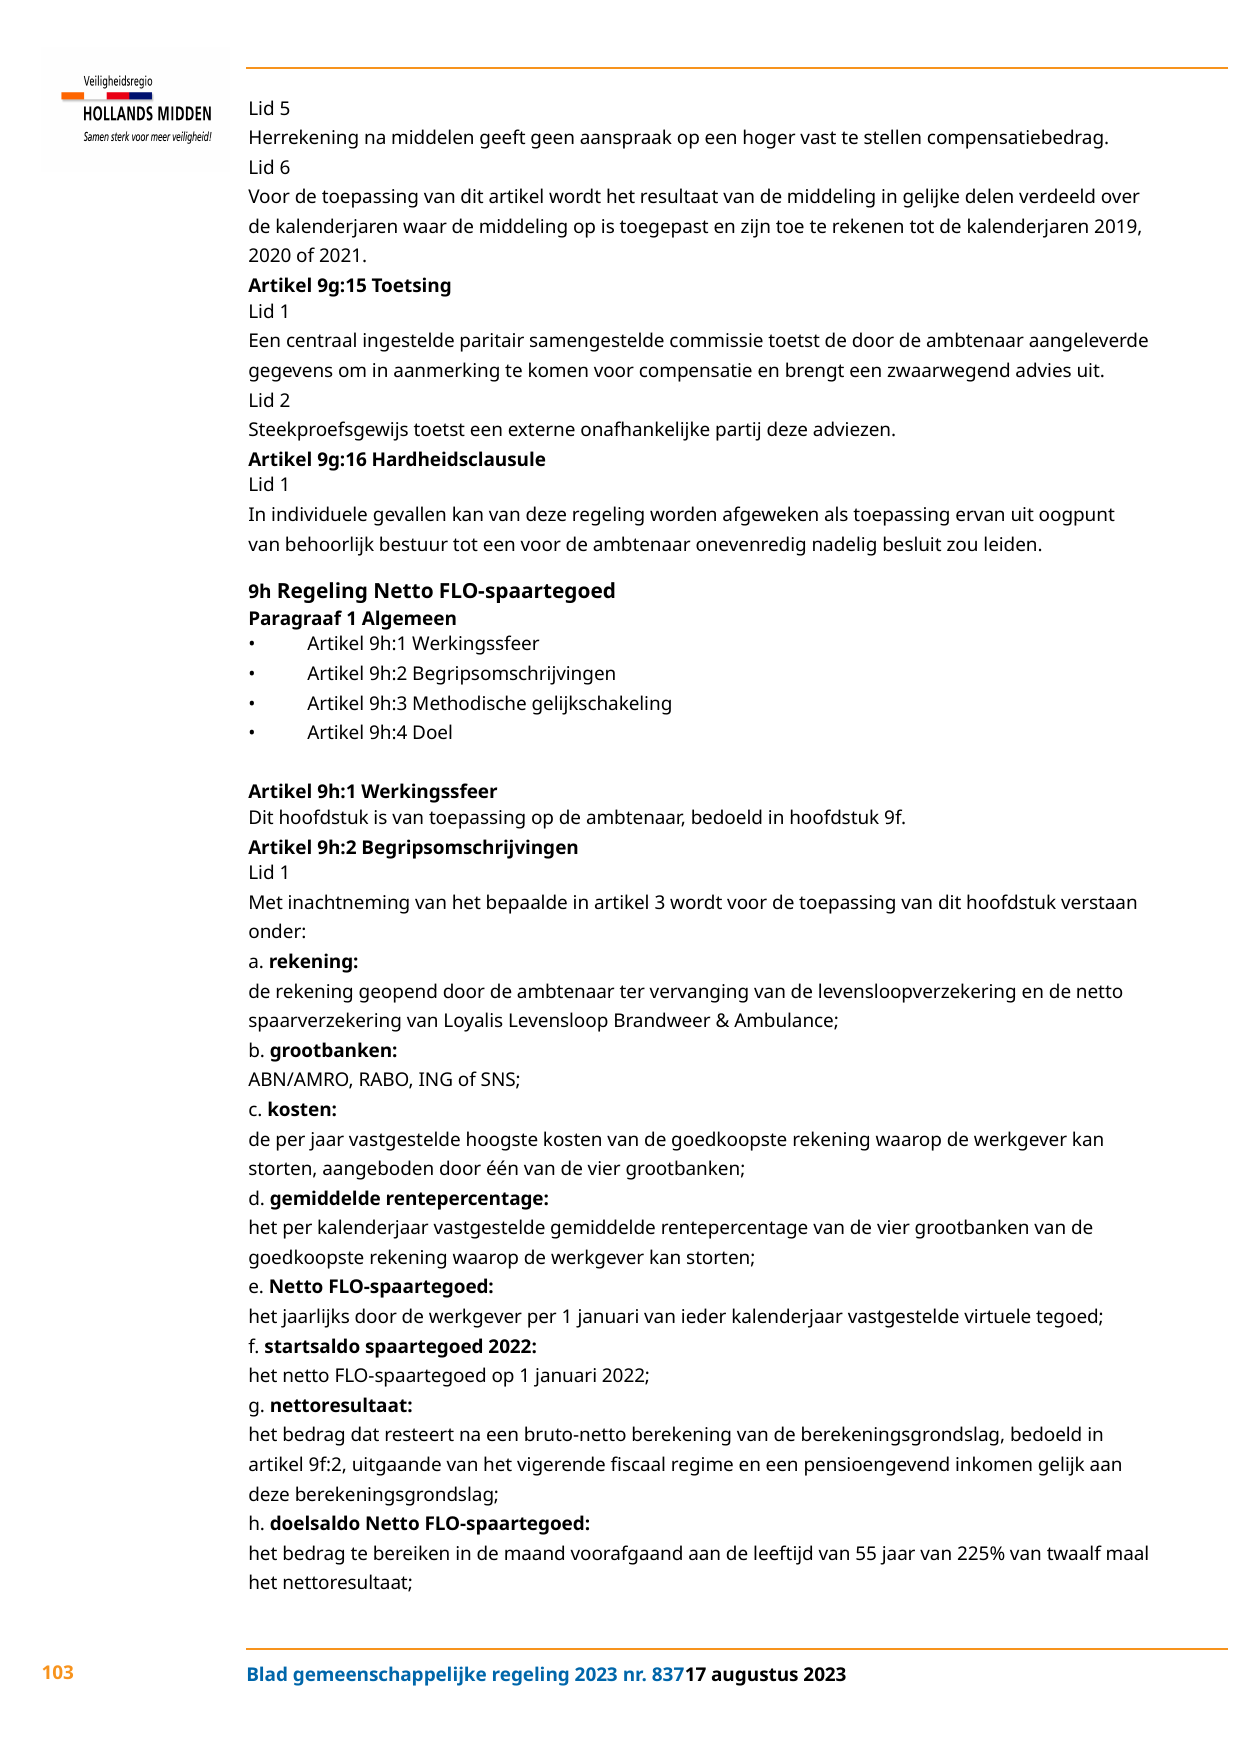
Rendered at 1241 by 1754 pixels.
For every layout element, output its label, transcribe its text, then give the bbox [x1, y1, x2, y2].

text Artikel 9g:16 Hardheidsclausule [248, 446, 1152, 472]
text Artikel 9h:2 Begripsomschrijvingen [248, 834, 1152, 859]
text Lid 1 [248, 472, 1152, 497]
text Lid 5 [248, 95, 1152, 121]
text a. rekening: [248, 948, 1152, 974]
text f. startsaldo spaartegoed 2022: [248, 1333, 1152, 1359]
text het jaarlijks door de werkgever per 1 januari van ieder kalenderjaar vastgestelde virtuele tegoed; [248, 1303, 1152, 1329]
list Artikel 9h:4 Doel [248, 719, 1152, 745]
text Lid 2 [248, 387, 1152, 412]
text de rekening geopend door de ambtenaar ter vervanging van de levensloopverzekering en de netto spaarverzekering van Loyalis Levensloop Brandweer & Ambulance; [248, 978, 1152, 1033]
list Artikel 9h:3 Methodische gelijkschakeling [248, 690, 1152, 716]
text ABN/AMRO, RABO, ING of SNS; [248, 1067, 1152, 1092]
text Steekproefsgewijs toetst een externe onafhankelijke partij deze adviezen. [248, 416, 1152, 442]
text 9h Regeling Netto FLO-spaartegoed [248, 576, 1152, 605]
text Artikel 9g:15 Toetsing [248, 272, 1152, 298]
text Een centraal ingestelde paritair samengestelde commissie toetst de door de ambtenaar aangeleverde gegevens om in aanmerking te komen voor compensatie en brengt een zwaarwegend advies uit. [248, 328, 1152, 383]
text Lid 6 [248, 154, 1152, 180]
picture [41, 47, 231, 172]
text g. nettoresultaat: [248, 1392, 1152, 1418]
list Artikel 9h:2 Begripsomschrijvingen [248, 660, 1152, 686]
text het per kalenderjaar vastgestelde gemiddelde rentepercentage van de vier grootbanken van de goedkoopste rekening waarop de werkgever kan storten; [248, 1214, 1152, 1270]
text Artikel 9h:1 Werkingssfeer [248, 778, 1152, 804]
text het netto FLO-spaartegoed op 1 januari 2022; [248, 1362, 1152, 1388]
list Artikel 9h:1 Werkingssfeer [248, 631, 1152, 656]
text Dit hoofdstuk is van toepassing op de ambtenaar, bedoeld in hoofdstuk 9f. [248, 804, 1152, 830]
text Lid 1 [248, 859, 1152, 885]
text het bedrag dat resteert na een bruto-netto berekening van de berekeningsgrondslag, bedoeld in artikel 9f:2, uitgaande van het vigerende fiscaal regime en een pensioengevend inkomen gelijk aan deze berekeningsgrondslag; [248, 1422, 1152, 1507]
text h. doelsaldo Netto FLO-spaartegoed: [248, 1510, 1152, 1536]
text d. gemiddelde rentepercentage: [248, 1185, 1152, 1211]
text het bedrag te bereiken in de maand voorafgaand aan de leeftijd van 55 jaar van 225% van twaalf maal het nettoresultaat; [248, 1540, 1152, 1595]
text Lid 1 [248, 298, 1152, 324]
text Met inachtneming van het bepaalde in artikel 3 wordt voor de toepassing van dit hoofdstuk verstaan onder: [248, 889, 1152, 944]
text Voor de toepassing van dit artikel wordt het resultaat van de middeling in gelijke delen verdeeld over de kalenderjaren waar de middeling op is toegepast en zijn toe te rekenen tot de kalenderjaren 2019, 2020 of 2021. [248, 183, 1152, 268]
text b. grootbanken: [248, 1037, 1152, 1063]
text de per jaar vastgestelde hoogste kosten van de goedkoopste rekening waarop de werkgever kan storten, aangeboden door één van de vier grootbanken; [248, 1126, 1152, 1181]
text In individuele gevallen kan van deze regeling worden afgeweken als toepassing ervan uit oogpunt van behoorlijk bestuur tot een voor de ambtenaar onevenredig nadelig besluit zou leiden. [248, 501, 1152, 557]
text Herrekening na middelen geeft geen aanspraak op een hoger vast te stellen compensatiebedrag. [248, 124, 1152, 150]
text e. Netto FLO-spaartegoed: [248, 1274, 1152, 1299]
text Paragraaf 1 Algemeen [248, 605, 1152, 631]
text c. kosten: [248, 1096, 1152, 1122]
